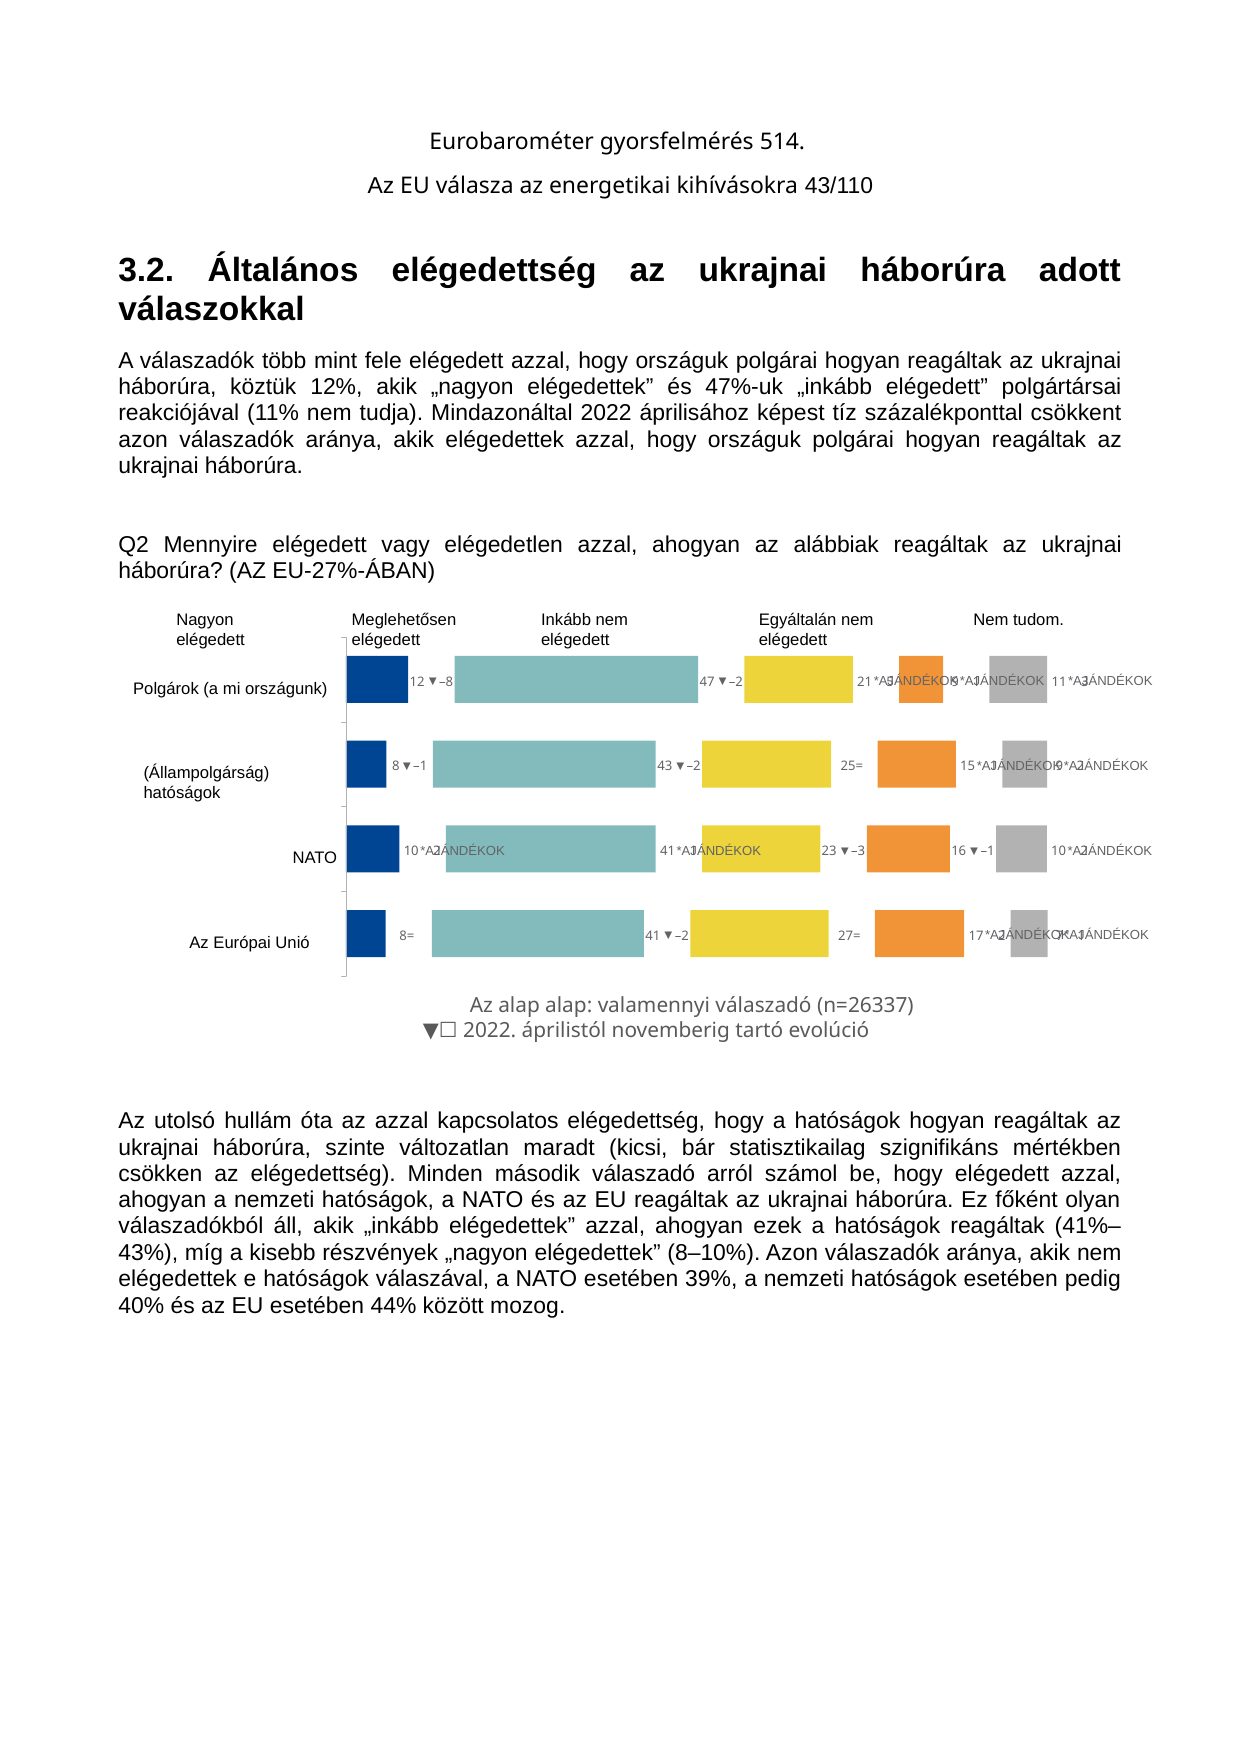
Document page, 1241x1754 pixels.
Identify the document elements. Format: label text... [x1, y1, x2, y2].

text Az utolsó hullám óta az azzal kapcsolatos elégedettség, hogy a hatóságok hogyan reagáltak az ukrajnai háborúra, szinte változatlan maradt (kicsi, bár statisztikailag szignifikáns mértékben csökken az elégedettség). Minden második válaszadó arról számol be, hogy elégedett azzal, ahogyan a nemzeti hatóságok, a NATO és az EU reagáltak az ukrajnai háborúra. Ez főként olyan válaszadókból áll, akik „inkább elégedettek” azzal, ahogyan ezek a hatóságok reagáltak (41%–43%), míg a kisebb részvények „nagyon elégedettek” (8–10%). Azon válaszadók aránya, akik nem elégedettek e hatóságok válaszával, a NATO esetében 39%, a nemzeti hatóságok esetében pedig 40% és az EU esetében 44% között mozog. [118, 1107, 1122, 1318]
text A válaszadók több mint fele elégedett azzal, hogy országuk polgárai hogyan reagáltak az ukrajnai háborúra, köztük 12%, akik „nagyon elégedettek” és 47%-uk „inkább elégedett” polgártársai reakciójával (11% nem tudja). Mindazonáltal 2022 áprilisához képest tíz százalékponttal csökkent azon válaszadók aránya, akik elégedettek azzal, hogy országuk polgárai hogyan reagáltak az ukrajnai háborúra. [118, 347, 1122, 478]
subtitle 3.2. Általános elégedettség az ukrajnai háborúra adott válaszokkal [118, 250, 1122, 328]
text Q2 Mennyire elégedett vagy elégedetlen azzal, ahogyan az alábbiak reagáltak az ukrajnai háborúra? (AZ EU-27%-ÁBAN) [118, 531, 1122, 583]
